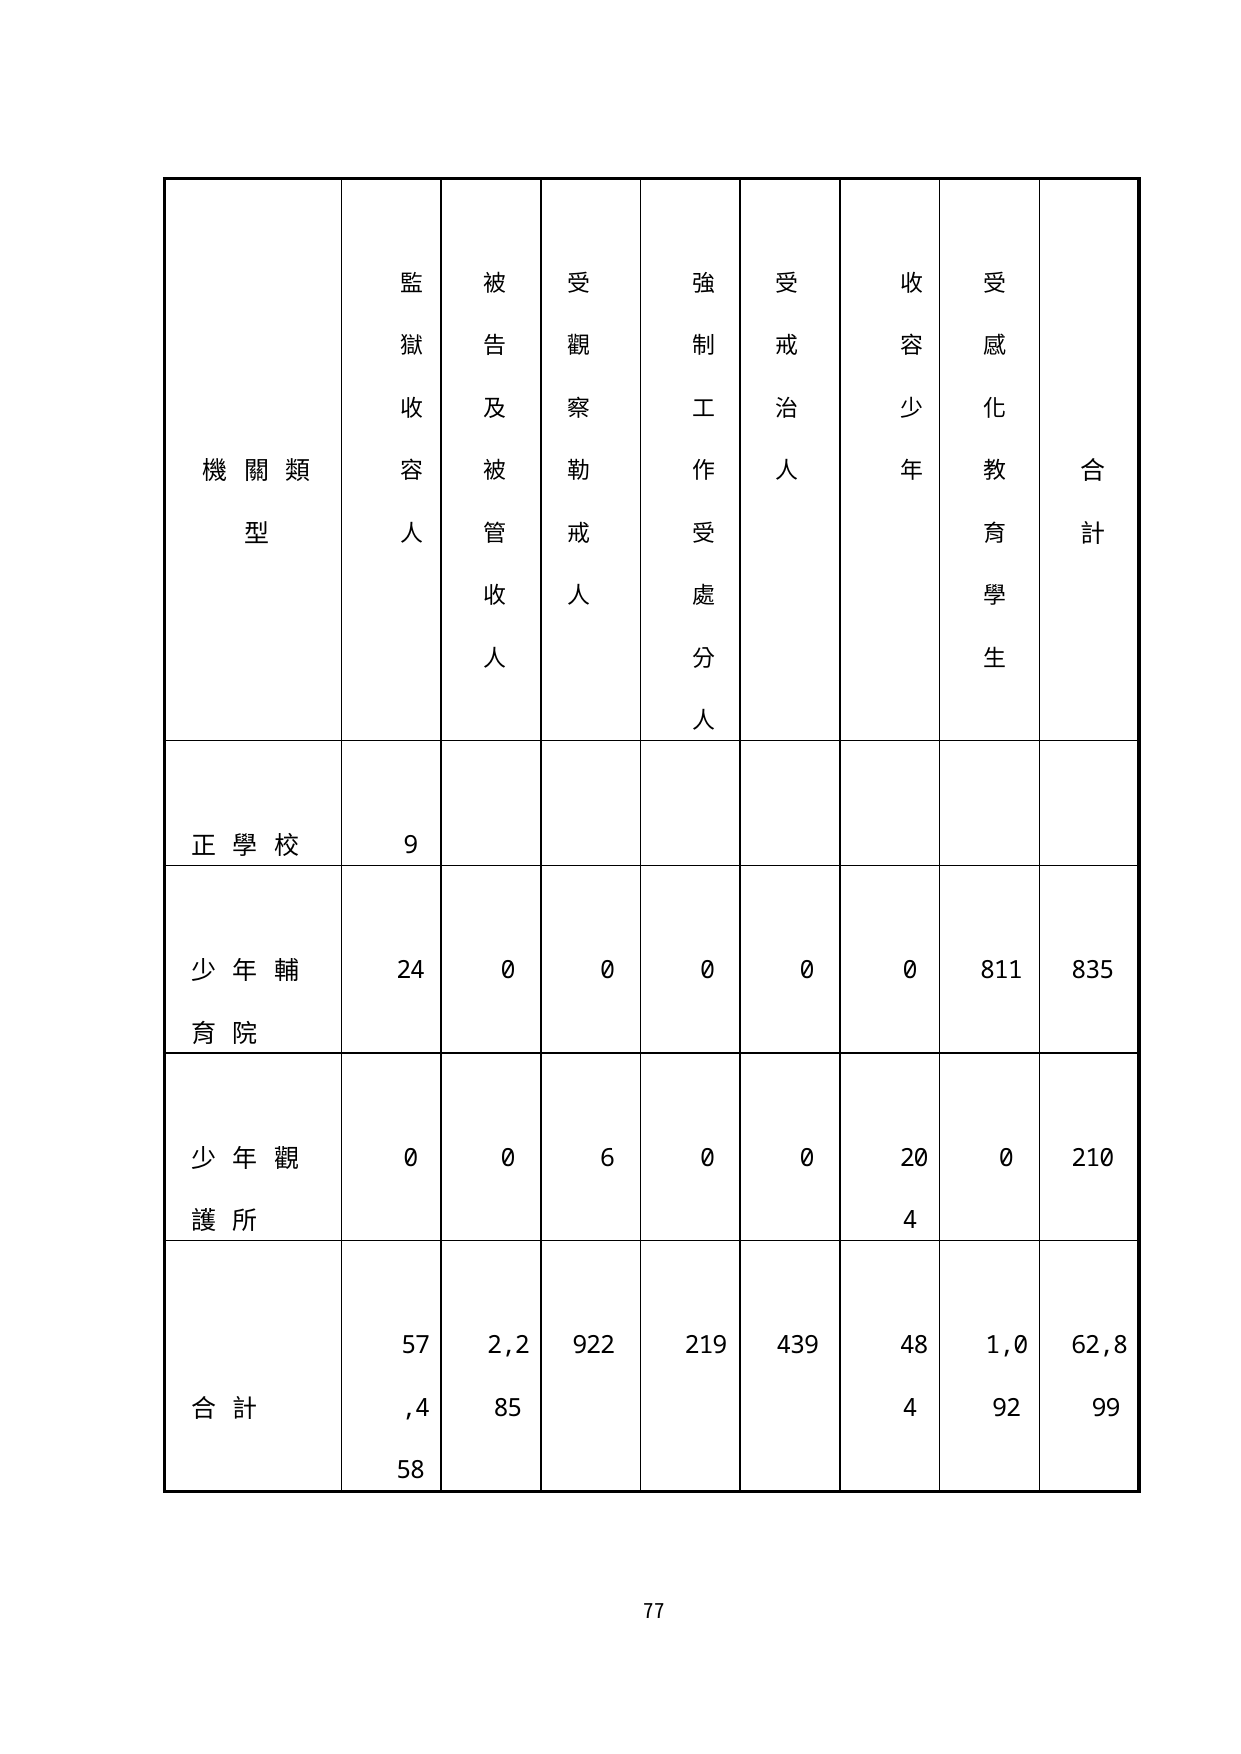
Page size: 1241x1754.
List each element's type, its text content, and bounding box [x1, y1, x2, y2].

table_cell 0 [442, 1054, 540, 1240]
table_header 受感化教育學生 [940, 180, 1039, 740]
table_cell 219 [641, 1241, 739, 1490]
table_cell [841, 741, 939, 865]
table_cell 62,899 [1040, 1241, 1137, 1490]
table_cell 0 [342, 1054, 440, 1240]
table_cell 811 [940, 866, 1039, 1052]
table_cell 0 [841, 866, 939, 1052]
table_cell 57,458 [342, 1241, 440, 1490]
table_cell 439 [741, 1241, 839, 1490]
table_header 受觀察勒戒人 [542, 180, 640, 740]
table_header 監獄收容人 [342, 180, 440, 740]
table_header 機關類型 [166, 180, 341, 740]
table_cell 0 [940, 1054, 1039, 1240]
table_cell 24 [342, 866, 440, 1052]
table_cell [1040, 741, 1137, 865]
table_cell 合計 [166, 1241, 341, 1490]
table_header 被告及被管收人 [442, 180, 540, 740]
table_cell 0 [442, 866, 540, 1052]
table_cell 922 [542, 1241, 640, 1490]
table_cell [641, 741, 739, 865]
table_header 收容少年 [841, 180, 939, 740]
table_cell 9 [342, 741, 440, 865]
table_header 受戒治人 [741, 180, 839, 740]
table_cell 835 [1040, 866, 1137, 1052]
table_header 合計 [1040, 180, 1137, 740]
table_cell 0 [741, 1054, 839, 1240]
table_cell 少年輔育院 [166, 866, 341, 1052]
table_cell [940, 741, 1039, 865]
table_cell 0 [741, 866, 839, 1052]
table_cell 204 [841, 1054, 939, 1240]
table_cell 正學校 [166, 741, 341, 865]
table_cell 6 [542, 1054, 640, 1240]
table_cell 484 [841, 1241, 939, 1490]
table_cell 0 [542, 866, 640, 1052]
table_cell 0 [641, 1054, 739, 1240]
table_cell 少年觀護所 [166, 1054, 341, 1240]
table_cell 0 [641, 866, 739, 1052]
table_cell [741, 741, 839, 865]
table_cell 2,285 [442, 1241, 540, 1490]
table_cell [442, 741, 540, 865]
table_cell 210 [1040, 1054, 1137, 1240]
table_cell 1,092 [940, 1241, 1039, 1490]
table_header 強制工作受處分人 [641, 180, 739, 740]
table_cell [542, 741, 640, 865]
